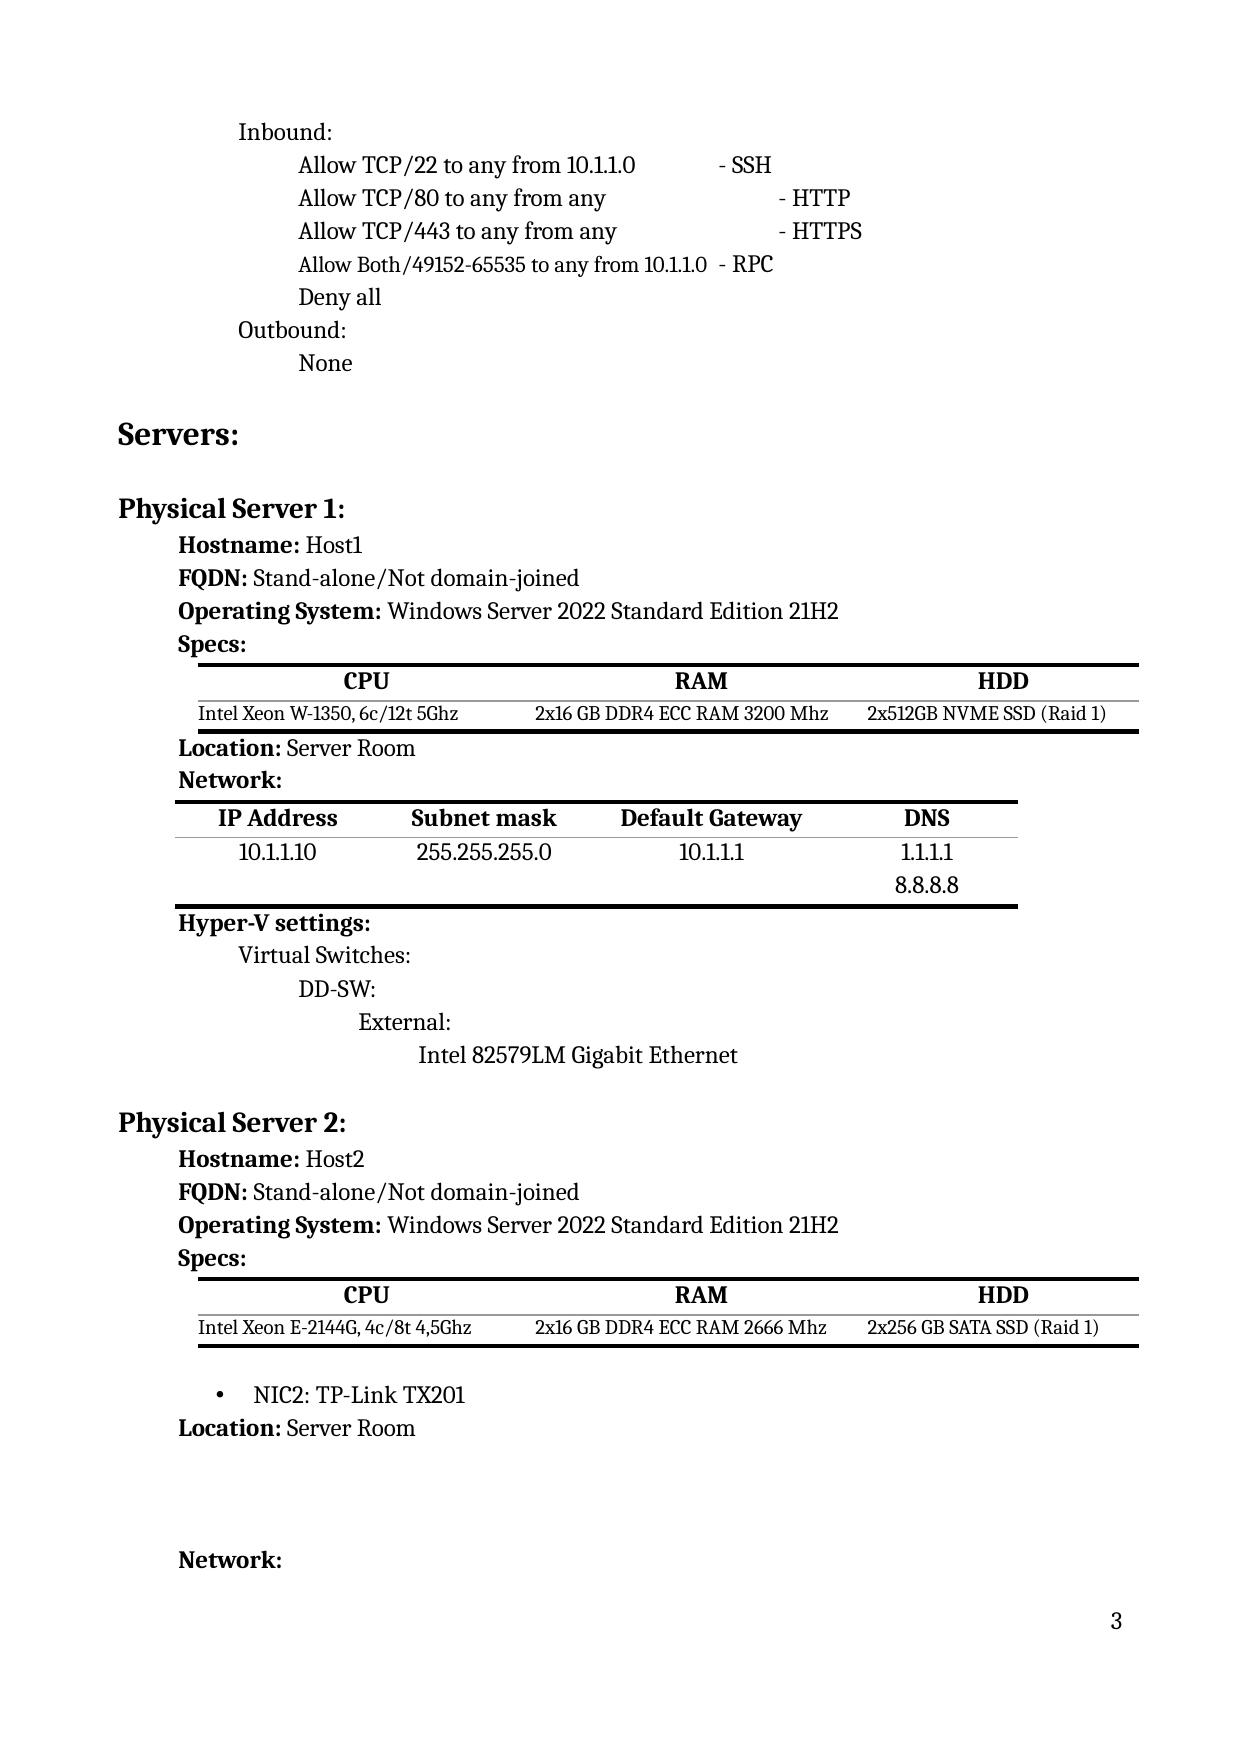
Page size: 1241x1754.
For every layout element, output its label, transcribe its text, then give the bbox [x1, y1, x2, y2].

text Allow Both/49152-65535 to any from 10.1.1.0 - RPC [118, 250, 1122, 279]
table_cell 2x16 GB DDR4 ECC RAM 3200 Mhz [535, 702, 867, 729]
list NIC2: TP-Link TX201 [216, 1381, 1122, 1409]
text Allow TCP/22 to any from 10.1.1.0 - SSH [118, 151, 1122, 180]
text Deny all [118, 283, 1122, 312]
text FQDN: Stand-alone/Not domain-joined [118, 1178, 1122, 1207]
table_cell 2x512GB NVME SSD (Raid 1) [867, 702, 1139, 729]
text Allow TCP/80 to any from any - HTTP [118, 184, 1122, 213]
table_cell Intel Xeon W-1350, 6c/12t 5Ghz [198, 702, 535, 729]
table_header Default Gateway [588, 804, 835, 837]
table_cell 255.255.255.0 [381, 838, 587, 904]
table_header RAM [535, 1281, 867, 1314]
table_header DNS [835, 804, 1018, 837]
table_header HDD [867, 667, 1139, 700]
text Hyper-V settings: [118, 908, 1122, 937]
text Operating System: Windows Server 2022 Standard Edition 21H2 [118, 1211, 1122, 1240]
text Allow TCP/443 to any from any - HTTPS [118, 217, 1122, 246]
text External: [118, 1007, 1122, 1036]
text Physical Server 1: [118, 492, 1122, 526]
text Network: [118, 1546, 1122, 1574]
text Location: Server Room [118, 1414, 1122, 1442]
text Specs: [118, 630, 1122, 659]
text Servers: [118, 415, 1122, 454]
table_cell 2x16 GB DDR4 ECC RAM 2666 Mhz [535, 1316, 867, 1343]
table_cell 10.1.1.10 [175, 838, 381, 904]
text Hostname: Host1 [118, 531, 1122, 560]
text Hostname: Host2 [118, 1145, 1122, 1174]
text Location: Server Room [118, 733, 1122, 762]
table_header HDD [867, 1281, 1139, 1314]
text Inbound: [118, 118, 1122, 147]
text FQDN: Stand-alone/Not domain-joined [118, 564, 1122, 593]
table_cell Intel Xeon E-2144G, 4c/8t 4,5Ghz [198, 1316, 535, 1343]
text Specs: [118, 1244, 1122, 1273]
table_header CPU [198, 667, 535, 700]
table_header RAM [535, 667, 867, 700]
table_cell 2x256 GB SATA SSD (Raid 1) [867, 1316, 1139, 1343]
table_header Subnet mask [381, 804, 587, 837]
table_cell 10.1.1.1 [588, 838, 835, 904]
text Virtual Switches: [118, 941, 1122, 970]
text Intel 82579LM Gigabit Ethernet [118, 1041, 1122, 1069]
table_header IP Address [175, 804, 381, 837]
text Operating System: Windows Server 2022 Standard Edition 21H2 [118, 597, 1122, 626]
text DD-SW: [118, 974, 1122, 1003]
table_cell 1.1.1.1 8.8.8.8 [835, 838, 1018, 904]
text Network: [118, 766, 1122, 795]
text Outbound: [118, 316, 1122, 345]
table_header CPU [198, 1281, 535, 1314]
text Physical Server 2: [118, 1107, 1122, 1140]
text None [118, 349, 1122, 378]
